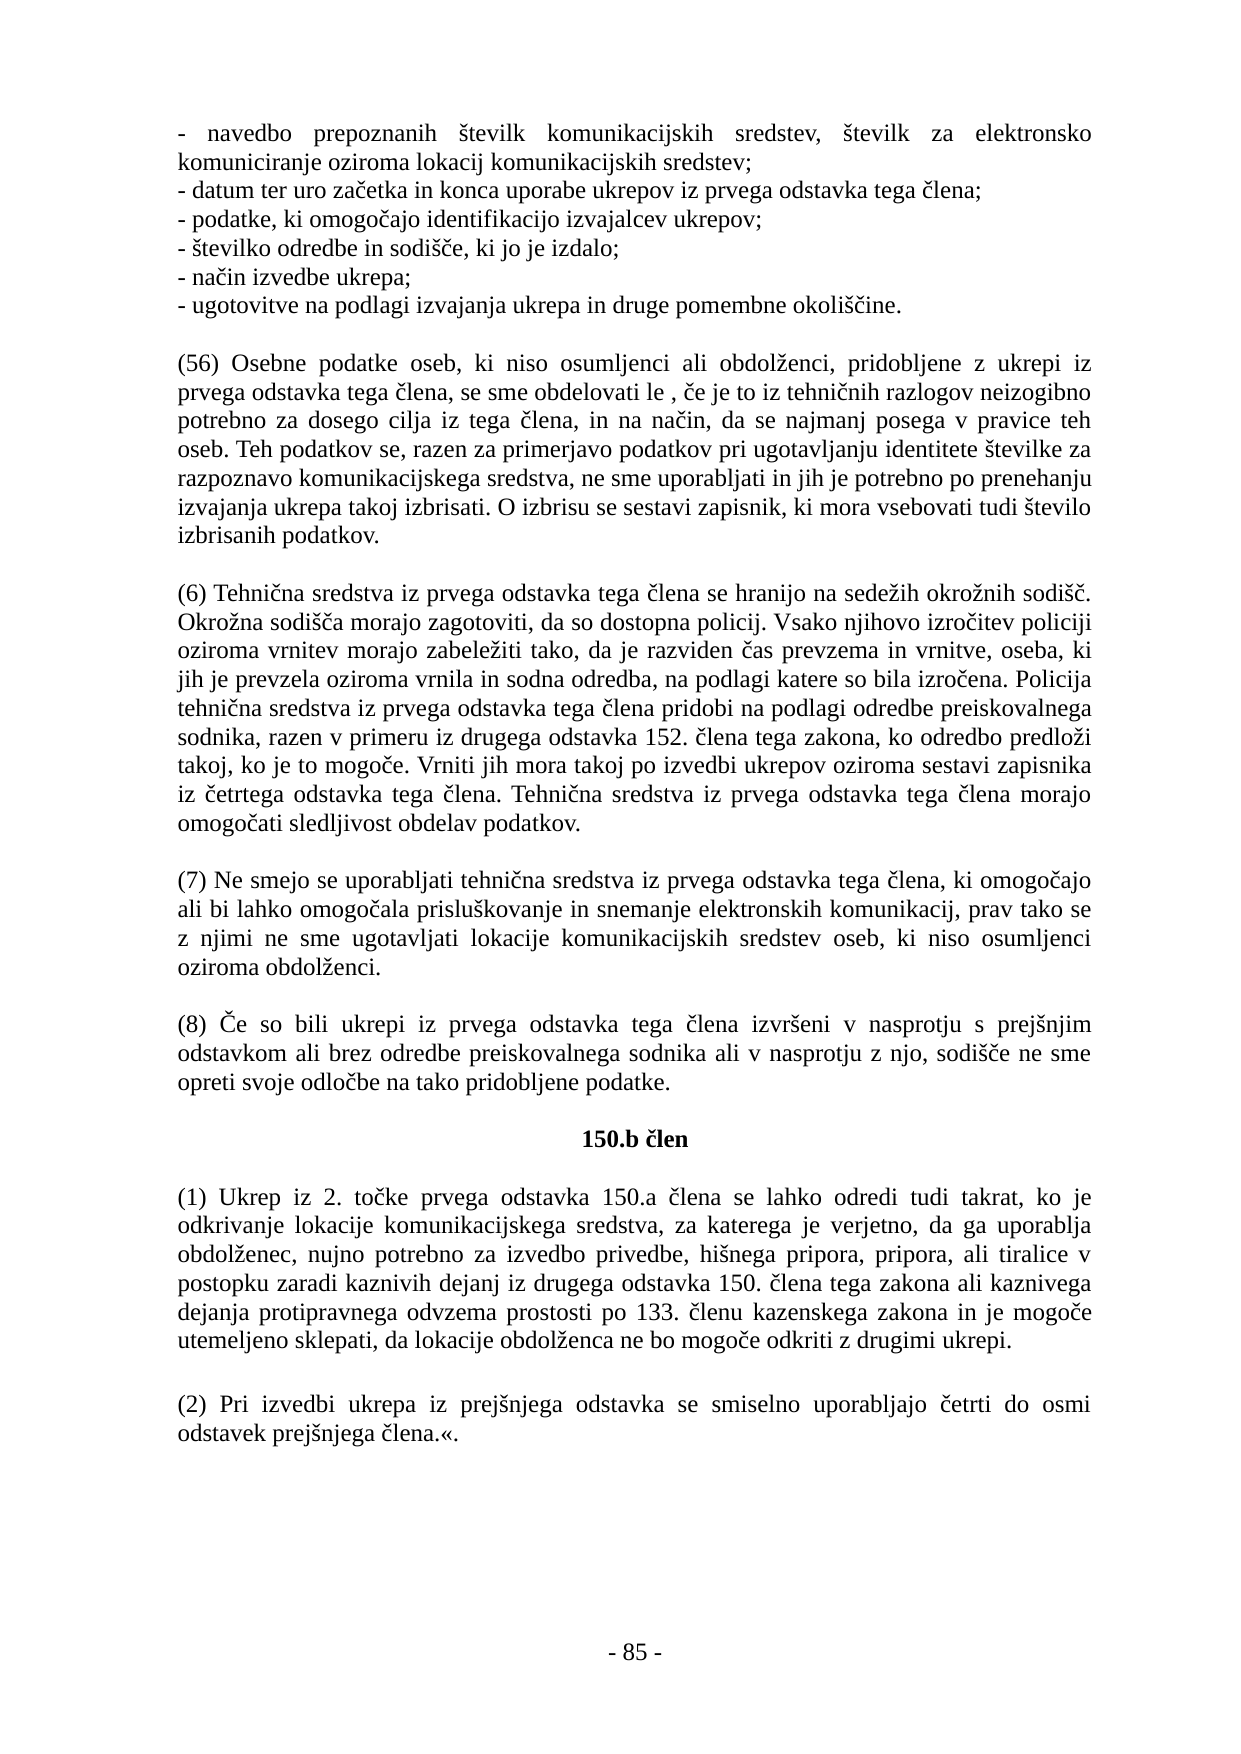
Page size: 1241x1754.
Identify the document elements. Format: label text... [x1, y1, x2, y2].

text (6) Tehnična sredstva iz prvega odstavka tega člena se hranijo na sedežih okrožnih sodišč. Okrožna sodišča morajo zagotoviti, da so dostopna policij. Vsako njihovo izročitev policiji oziroma vrnitev morajo zabeležiti tako, da je razviden čas prevzema in vrnitve, oseba, ki jih je prevzela oziroma vrnila in sodna odredba, na podlagi katere so bila izročena. Policija tehnična sredstva iz prvega odstavka tega člena pridobi na podlagi odredbe preiskovalnega sodnika, razen v primeru iz drugega odstavka 152. člena tega zakona, ko odredbo predloži takoj, ko je to mogoče. Vrniti jih mora takoj po izvedbi ukrepov oziroma sestavi zapisnika iz četrtega odstavka tega člena. Tehnična sredstva iz prvega odstavka tega člena morajo omogočati sledljivost obdelav podatkov. [177, 578, 1093, 837]
text - način izvedbe ukrepa; [177, 262, 1093, 291]
text - navedbo prepoznanih številk komunikacijskih sredstev, številk za elektronsko komuniciranje oziroma lokacij komunikacijskih sredstev; [177, 118, 1093, 176]
text (2) Pri izvedbi ukrepa iz prejšnjega odstavka se smiselno uporabljajo četrti do osmi odstavek prejšnjega člena.«. [177, 1389, 1093, 1447]
text - datum ter uro začetka in konca uporabe ukrepov iz prvega odstavka tega člena; [177, 176, 1093, 204]
text 150.b člen [177, 1124, 1093, 1153]
text (8) Če so bili ukrepi iz prvega odstavka tega člena izvršeni v nasprotju s prejšnjim odstavkom ali brez odredbe preiskovalnega sodnika ali v nasprotju z njo, sodišče ne sme opreti svoje odločbe na tako pridobljene podatke. [177, 1009, 1093, 1096]
text (1) Ukrep iz 2. točke prvega odstavka 150.a člena se lahko odredi tudi takrat, ko je odkrivanje lokacije komunikacijskega sredstva, za katerega je verjetno, da ga uporablja obdolženec, nujno potrebno za izvedbo privedbe, hišnega pripora, pripora, ali tiralice v postopku zaradi kaznivih dejanj iz drugega odstavka 150. člena tega zakona ali kaznivega dejanja protipravnega odvzema prostosti po 133. členu kazenskega zakona in je mogoče utemeljeno sklepati, da lokacije obdolženca ne bo mogoče odkriti z drugimi ukrepi. [177, 1182, 1093, 1354]
text - podatke, ki omogočajo identifikacijo izvajalcev ukrepov; [177, 204, 1093, 233]
text (7) Ne smejo se uporabljati tehnična sredstva iz prvega odstavka tega člena, ki omogočajo ali bi lahko omogočala prisluškovanje in snemanje elektronskih komunikacij, prav tako se z njimi ne sme ugotavljati lokacije komunikacijskih sredstev oseb, ki niso osumljenci oziroma obdolženci. [177, 866, 1093, 981]
text (56) Osebne podatke oseb, ki niso osumljenci ali obdolženci, pridobljene z ukrepi iz prvega odstavka tega člena, se sme obdelovati le , če je to iz tehničnih razlogov neizogibno potrebno za dosego cilja iz tega člena, in na način, da se najmanj posega v pravice teh oseb. Teh podatkov se, razen za primerjavo podatkov pri ugotavljanju identitete številke za razpoznavo komunikacijskega sredstva, ne sme uporabljati in jih je potrebno po prenehanju izvajanja ukrepa takoj izbrisati. O izbrisu se sestavi zapisnik, ki mora vsebovati tudi število izbrisanih podatkov. [177, 348, 1093, 549]
text - številko odredbe in sodišče, ki jo je izdalo; [177, 233, 1093, 262]
text - ugotovitve na podlagi izvajanja ukrepa in druge pomembne okoliščine. [177, 291, 1093, 319]
